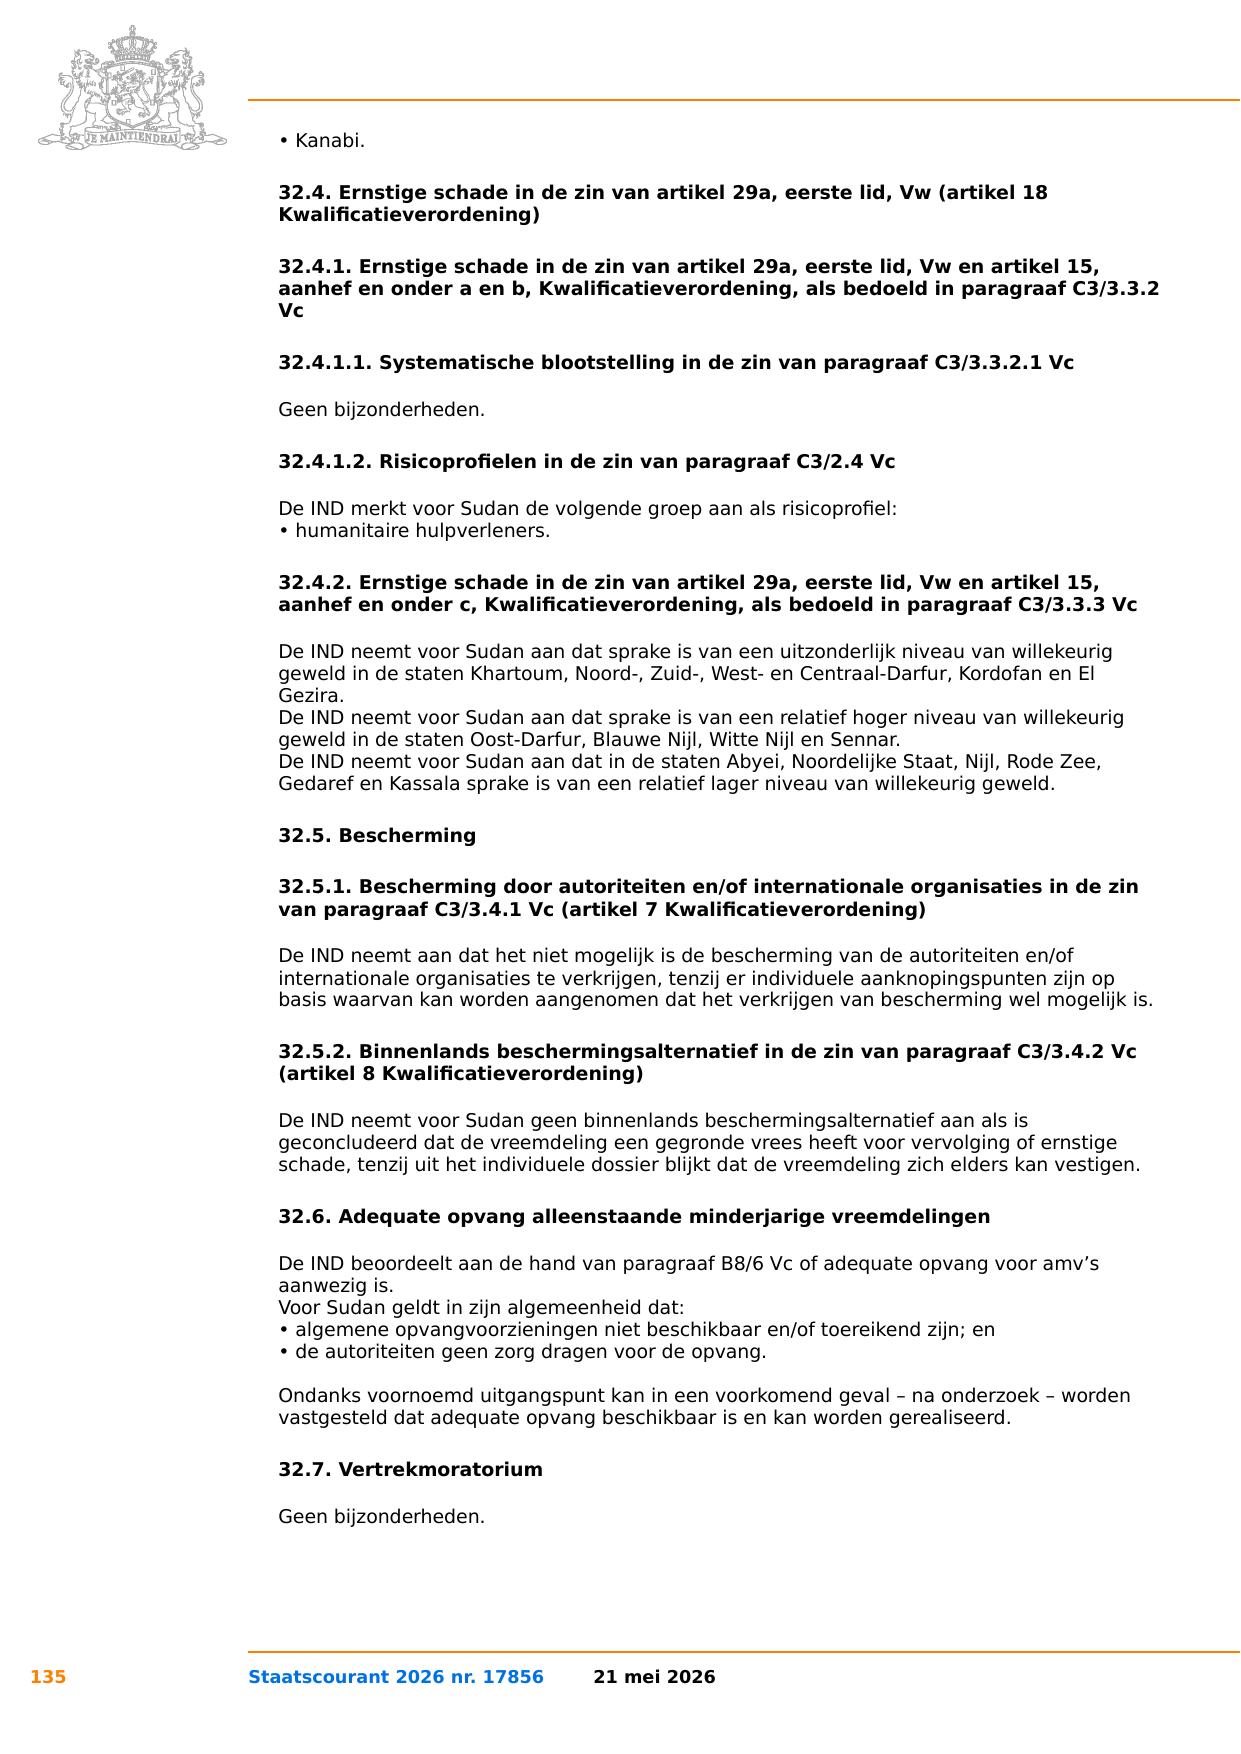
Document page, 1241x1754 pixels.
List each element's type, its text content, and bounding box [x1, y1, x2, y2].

text Ondanks voornoemd uitgangspunt kan in een voorkomend geval – na onderzoek – worden vastgesteld dat adequate opvang beschikbaar is en kan worden gerealiseerd. [278, 1385, 1163, 1429]
subtitle 32.6. Adequate opvang alleenstaande minderjarige vreemdelingen [278, 1206, 1163, 1228]
text • humanitaire hulpverleners. [278, 520, 1163, 542]
subtitle 32.5. Bescherming [278, 824, 1163, 846]
text • Kanabi. [278, 130, 1163, 152]
subtitle 32.5.1. Bescherming door autoriteiten en/of internationale organisaties in de zin van paragraaf C3/3.4.1 Vc (artikel 7 Kwalificatieverordening) [278, 876, 1163, 920]
text De IND neemt voor Sudan aan dat sprake is van een uitzonderlijk niveau van willekeurig geweld in de staten Khartoum, Noord-, Zuid-, West- en Centraal-Darfur, Kordofan en El Gezira. [278, 641, 1163, 707]
text • algemene opvangvoorzieningen niet beschikbaar en/of toereikend zijn; en [278, 1319, 1163, 1341]
text • de autoriteiten geen zorg dragen voor de opvang. [278, 1341, 1163, 1363]
text De IND merkt voor Sudan de volgende groep aan als risicoprofiel: [278, 498, 1163, 520]
subtitle 32.5.2. Binnenlands beschermingsalternatief in de zin van paragraaf C3/3.4.2 Vc (artikel 8 Kwalificatieverordening) [278, 1041, 1163, 1085]
subtitle 32.4. Ernstige schade in de zin van artikel 29a, eerste lid, Vw (artikel 18 Kwalificatieverordening) [278, 182, 1163, 226]
text Geen bijzonderheden. [278, 399, 1163, 421]
subtitle 32.4.1.1. Systematische blootstelling in de zin van paragraaf C3/3.3.2.1 Vc [278, 352, 1163, 374]
text De IND neemt voor Sudan geen binnenlands beschermingsalternatief aan als is geconcludeerd dat de vreemdeling een gegronde vrees heeft voor vervolging of ernstige schade, tenzij uit het individuele dossier blijkt dat de vreemdeling zich elders kan vestigen. [278, 1110, 1163, 1176]
subtitle 32.4.2. Ernstige schade in de zin van artikel 29a, eerste lid, Vw en artikel 15, aanhef en onder c, Kwalificatieverordening, als bedoeld in paragraaf C3/3.3.3 Vc [278, 572, 1163, 616]
subtitle 32.4.1.2. Risicoprofielen in de zin van paragraaf C3/2.4 Vc [278, 451, 1163, 473]
subtitle 32.7. Vertrekmoratorium [278, 1459, 1163, 1481]
text De IND neemt voor Sudan aan dat in de staten Abyei, Noordelijke Staat, Nijl, Rode Zee, Gedaref en Kassala sprake is van een relatief lager niveau van willekeurig geweld. [278, 751, 1163, 794]
text De IND neemt voor Sudan aan dat sprake is van een relatief hoger niveau van willekeurig geweld in de staten Oost-Darfur, Blauwe Nijl, Witte Nijl en Sennar. [278, 707, 1163, 751]
text De IND beoordeelt aan de hand van paragraaf B8/6 Vc of adequate opvang voor amv’s aanwezig is. [278, 1253, 1163, 1297]
text Voor Sudan geldt in zijn algemeenheid dat: [278, 1297, 1163, 1319]
picture [38, 25, 227, 150]
text Geen bijzonderheden. [278, 1506, 1163, 1528]
subtitle 32.4.1. Ernstige schade in de zin van artikel 29a, eerste lid, Vw en artikel 15, aanhef en onder a en b, Kwalificatieverordening, als bedoeld in paragraaf C3/3.3.2 Vc [278, 256, 1163, 322]
text De IND neemt aan dat het niet mogelijk is de bescherming van de autoriteiten en/of internationale organisaties te verkrijgen, tenzij er individuele aanknopingspunten zijn op basis waarvan kan worden aangenomen dat het verkrijgen van bescherming wel mogelijk is. [278, 945, 1163, 1011]
